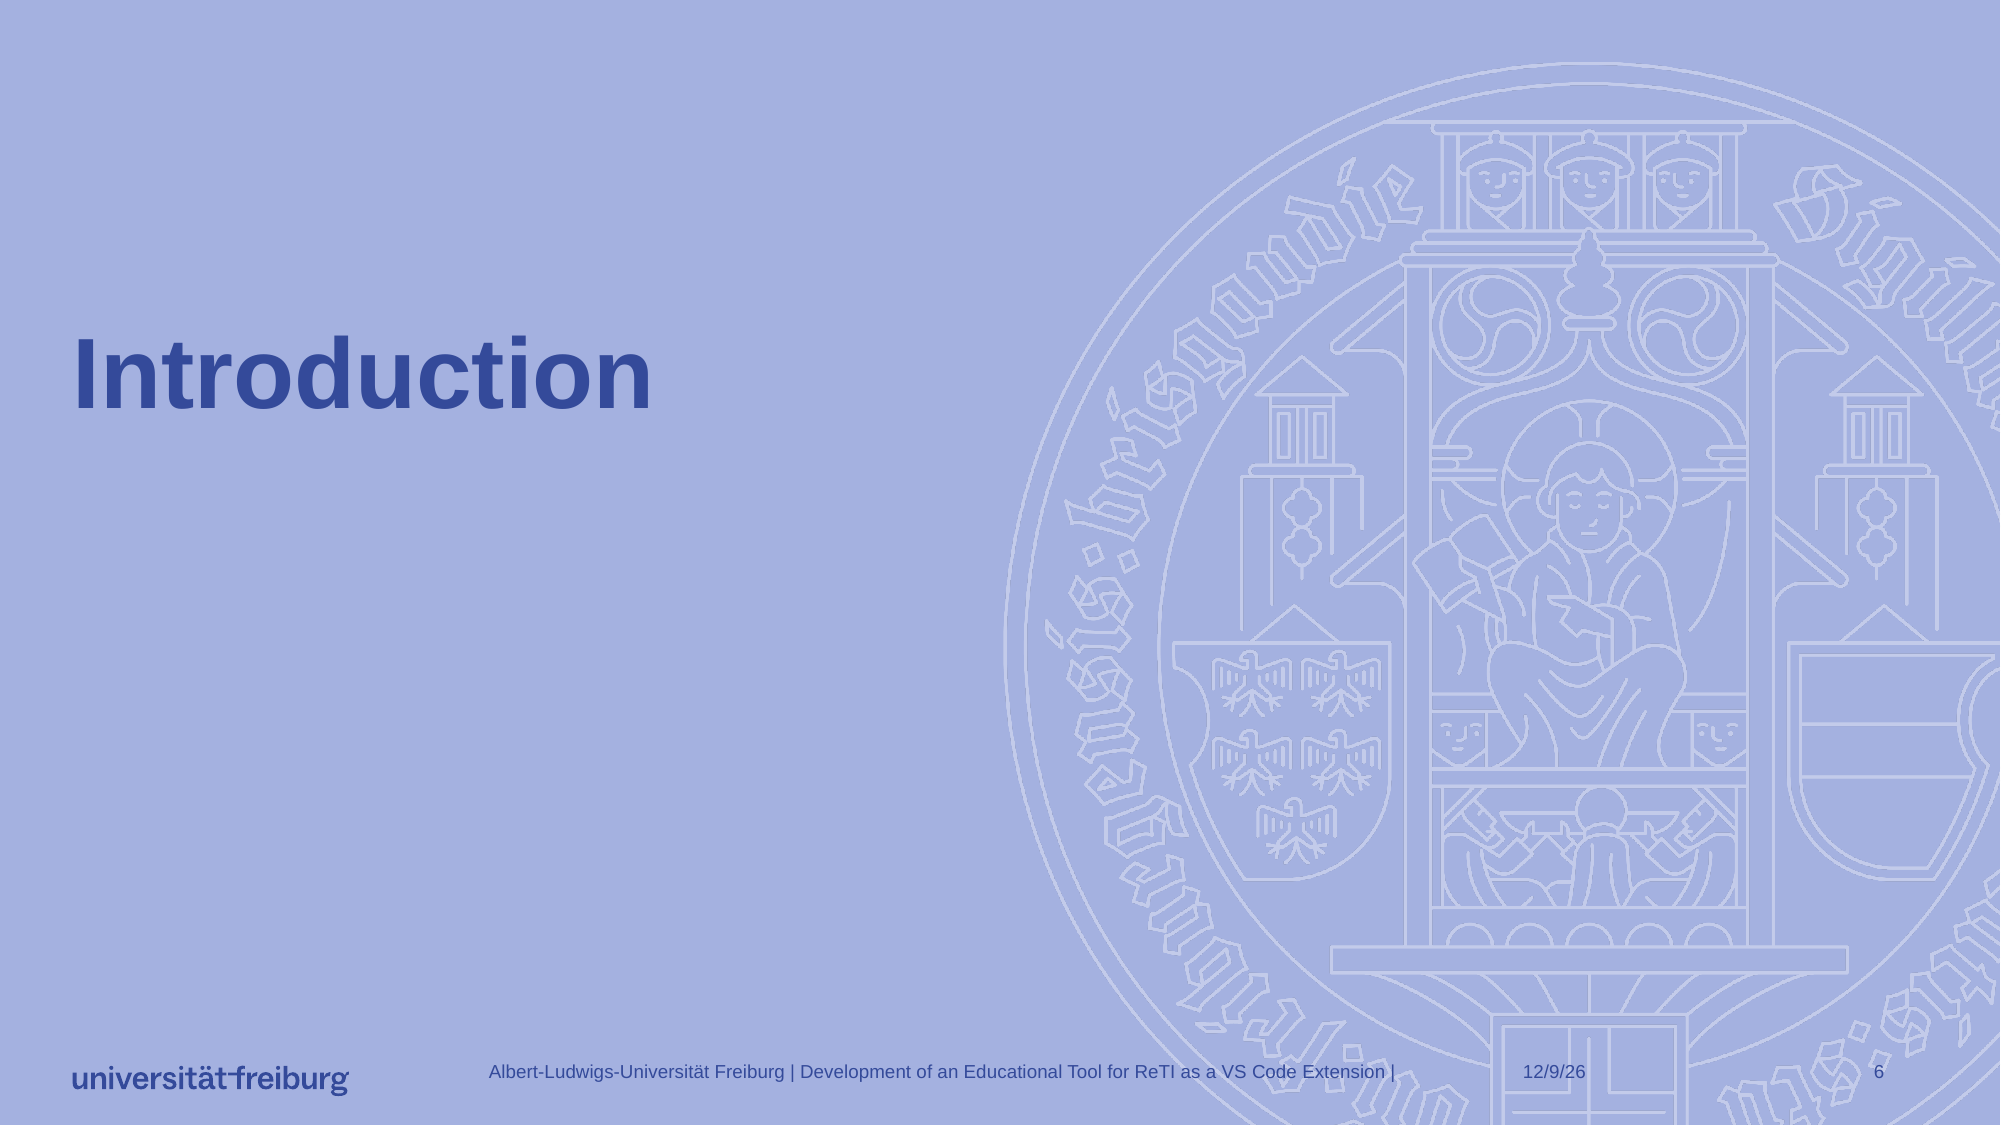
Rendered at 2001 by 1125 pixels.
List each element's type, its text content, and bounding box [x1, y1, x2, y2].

text_box July 9, 2025 [1517, 1060, 1754, 1090]
title Introduction [72, 436, 1933, 546]
text_box [1873, 1060, 1934, 1090]
text_box Albert-Ludwigs-Universität Freiburg | Development of an Educational Tool for ReTI as a VS Code Extension | [488, 1060, 1517, 1090]
